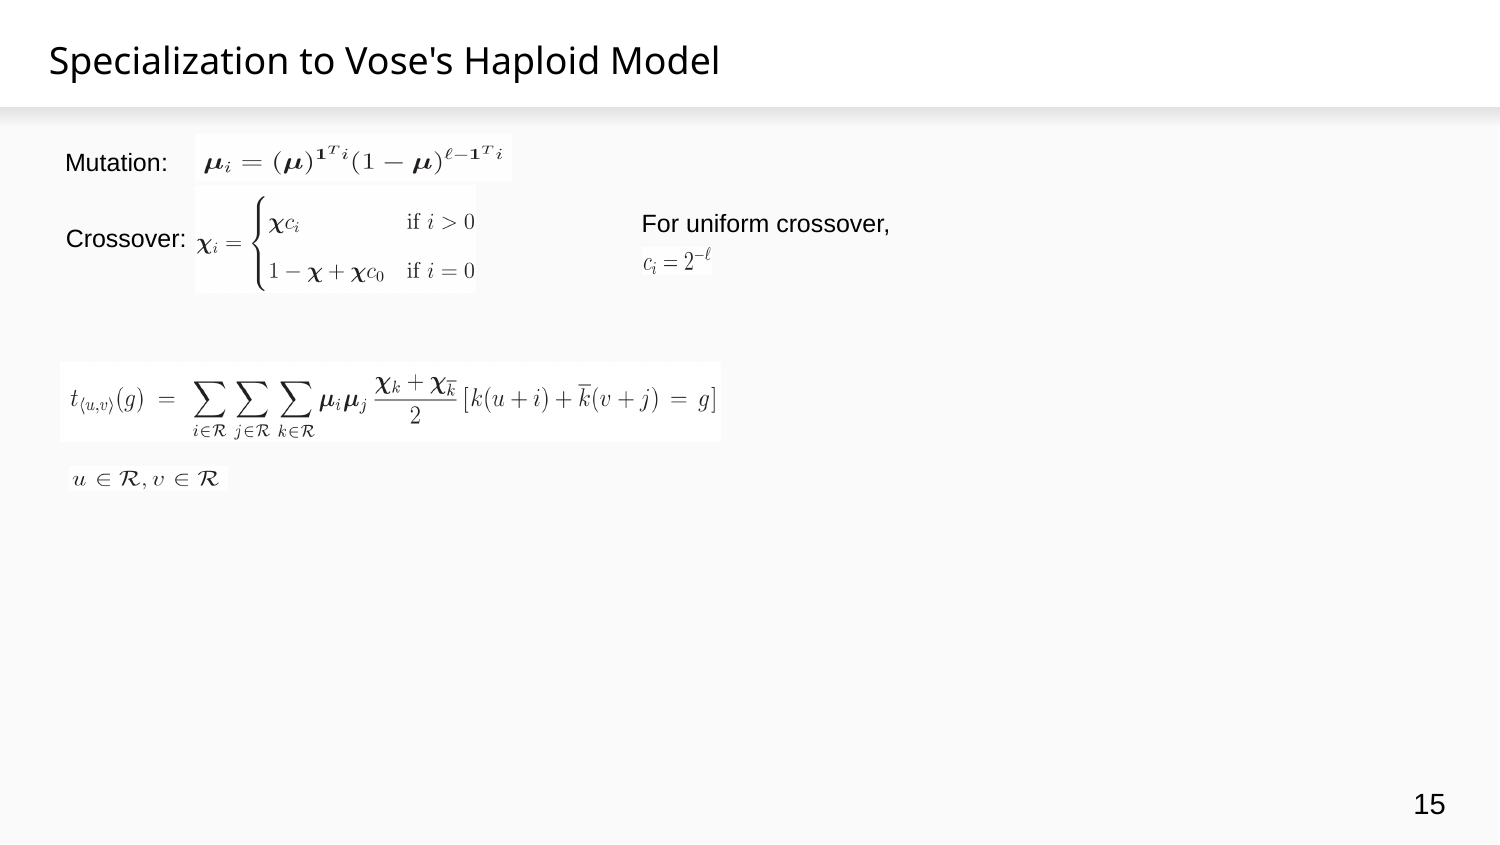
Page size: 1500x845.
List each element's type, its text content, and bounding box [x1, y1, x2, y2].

picture [60, 362, 721, 442]
title Specialization to Vose's Haploid Model [49, 10, 1497, 110]
picture [195, 134, 512, 181]
text_box Mutation: [50, 140, 184, 186]
text_box For uniform crossover, [626, 202, 906, 247]
text_box Crossover: [51, 217, 202, 263]
picture [69, 466, 228, 491]
picture [642, 247, 712, 275]
picture [195, 185, 476, 293]
